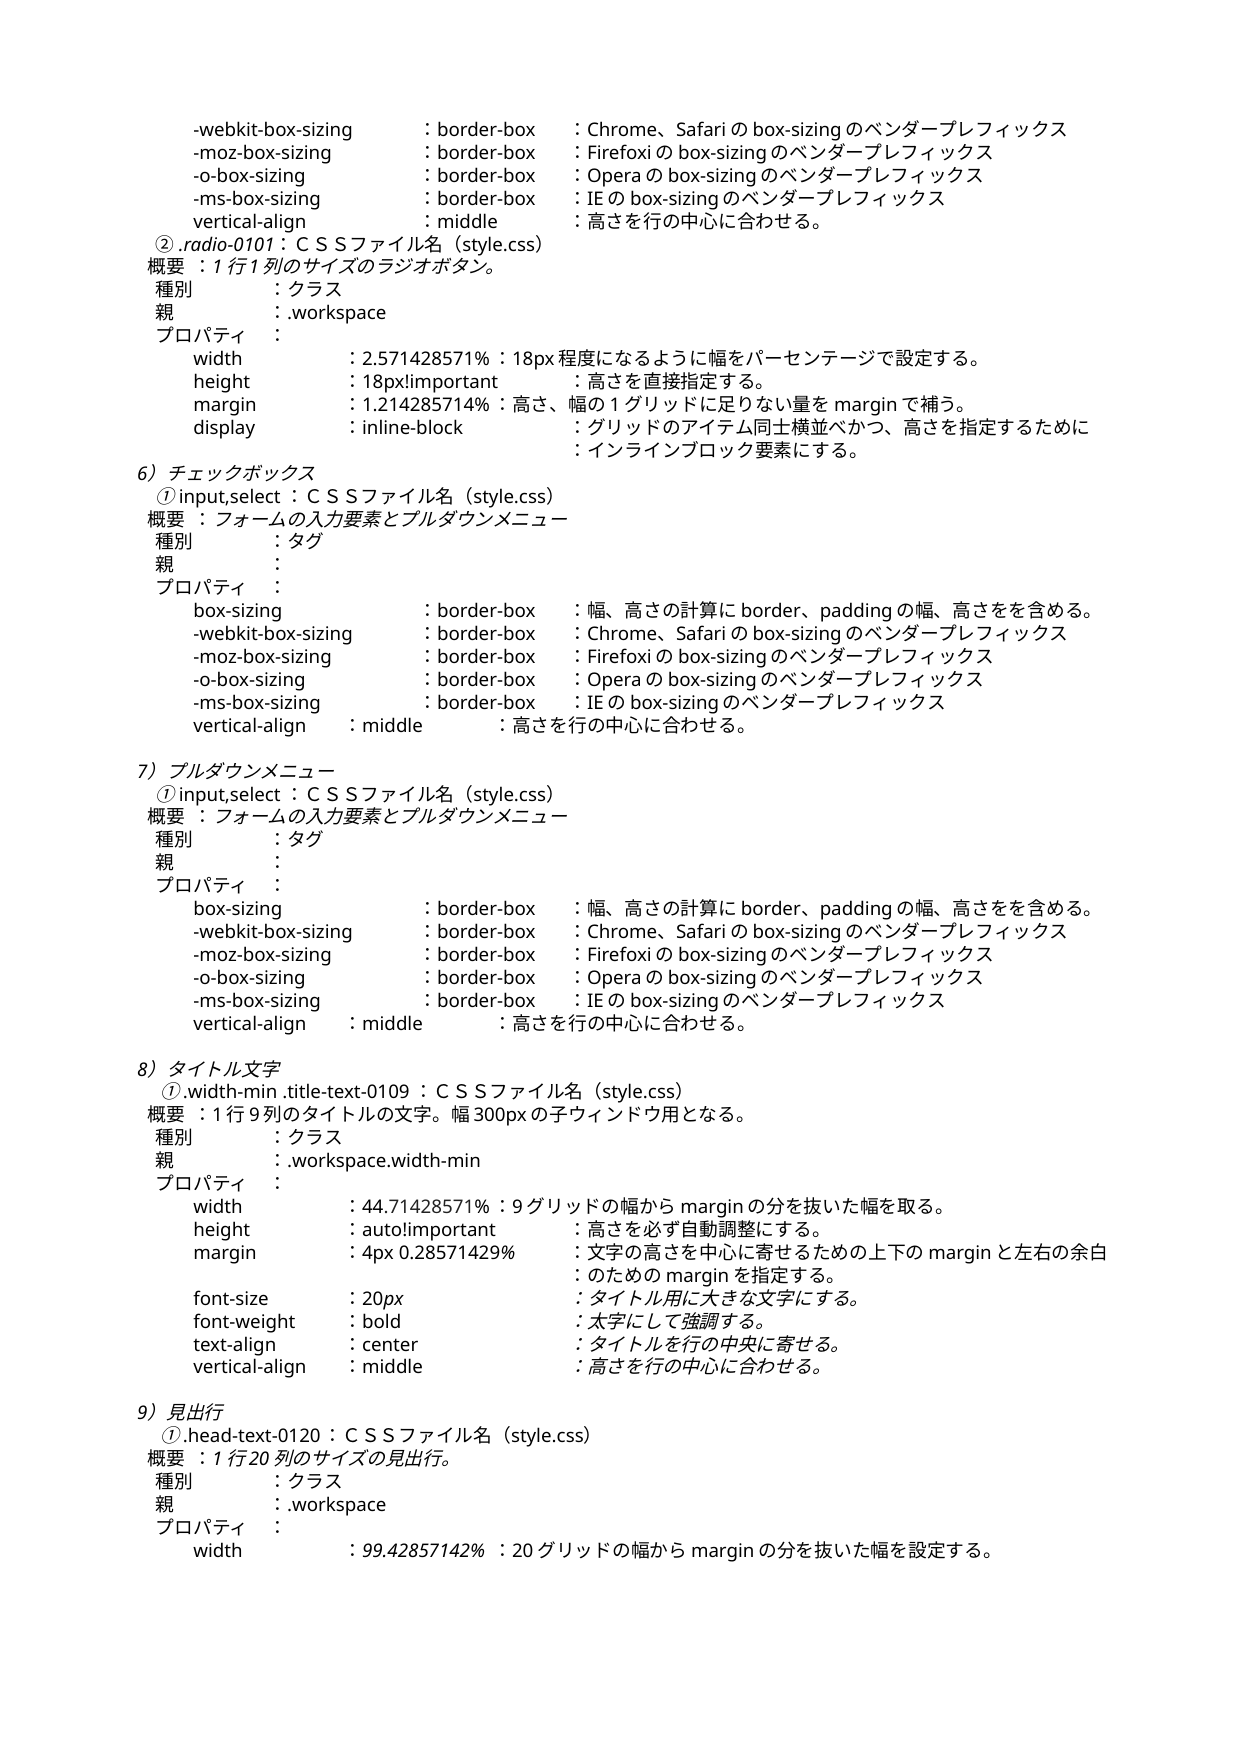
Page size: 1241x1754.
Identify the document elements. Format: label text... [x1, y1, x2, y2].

text プロパティ ： [118, 1172, 1122, 1195]
text height ：18px!important ：高さを直接指定する。 [118, 370, 1122, 393]
text ① .head-text-0120 ：ＣＳＳファイル名（style.css） [118, 1424, 1122, 1447]
text vertical-align ：middle ：高さを行の中心に合わせる。 [118, 210, 1122, 233]
text 9）見出行 [118, 1401, 1122, 1424]
text box-sizing ：border-box ：幅、高さの計算にborder、paddingの幅、高さをを含める。 [118, 599, 1122, 622]
text -o-box-sizing ：border-box ：Operaのbox-sizingのベンダープレフィックス [118, 668, 1122, 691]
text text-align ：center ：タイトルを行の中央に寄せる。 [118, 1333, 1122, 1356]
text vertical-align ：middle ：高さを行の中心に合わせる。 [118, 1356, 1122, 1378]
text 種別 ：クラス [118, 1470, 1122, 1493]
text ② .radio-0101：ＣＳＳファイル名（style.css） [118, 233, 1122, 256]
text プロパティ ： [118, 324, 1122, 347]
text ：インラインブロック要素にする。 [118, 439, 1122, 462]
text display ：inline-block ：グリッドのアイテム同士横並べかつ、高さを指定するために [118, 416, 1122, 439]
text -moz-box-sizing ：border-box ：Firefoxiのbox-sizingのベンダープレフィックス [118, 141, 1122, 164]
text ：のためのmarginを指定する。 [118, 1264, 1122, 1287]
text -ms-box-sizing ：border-box ：IEのbox-sizingのベンダープレフィックス [118, 187, 1122, 210]
text -ms-box-sizing ：border-box ：IEのbox-sizingのベンダープレフィックス [118, 989, 1122, 1012]
text ① input,select ：ＣＳＳファイル名（style.css） [118, 485, 1122, 508]
text プロパティ ： [118, 576, 1122, 599]
text vertical-align ：middle ：高さを行の中心に合わせる。 [118, 714, 1122, 737]
text プロパティ ： [118, 1516, 1122, 1539]
text 概要 ：1行20列のサイズの見出行。 [118, 1447, 1122, 1470]
text ① .width-min .title-text-0109 ：ＣＳＳファイル名（style.css） [118, 1081, 1122, 1103]
text width ：99.42857142% ：20グリッドの幅からmarginの分を抜いた幅を設定する。 [118, 1539, 1122, 1562]
text width ：2.571428571% ：18px程度になるように幅をパーセンテージで設定する。 [118, 347, 1122, 370]
text vertical-align ：middle ：高さを行の中心に合わせる。 [118, 1012, 1122, 1035]
text 種別 ：クラス [118, 278, 1122, 301]
text 概要 ：1行9列のタイトルの文字。幅300pxの子ウィンドウ用となる。 [118, 1103, 1122, 1126]
text height ：auto!important ：高さを必ず自動調整にする。 [118, 1218, 1122, 1241]
text 7）プルダウンメニュー [118, 760, 1122, 783]
text font-weight ：bold ：太字にして強調する。 [118, 1310, 1122, 1333]
text 6）チェックボックス [118, 462, 1122, 485]
text -webkit-box-sizing ：border-box ：Chrome、Safariのbox-sizingのベンダープレフィックス [118, 622, 1122, 645]
text プロパティ ： [118, 874, 1122, 897]
text 親 ： [118, 851, 1122, 874]
text 親 ：.workspace.width-min [118, 1149, 1122, 1172]
text -moz-box-sizing ：border-box ：Firefoxiのbox-sizingのベンダープレフィックス [118, 645, 1122, 668]
text font-size ：20px ：タイトル用に大きな文字にする。 [118, 1287, 1122, 1310]
text 概要 ：1行1列のサイズのラジオボタン。 [118, 256, 1122, 278]
text width ：44.71428571% ：9グリッドの幅からmarginの分を抜いた幅を取る。 [118, 1195, 1122, 1218]
text box-sizing ：border-box ：幅、高さの計算にborder、paddingの幅、高さをを含める。 [118, 897, 1122, 920]
text 種別 ：タグ [118, 531, 1122, 553]
text 概要 ：フォームの入力要素とプルダウンメニュー [118, 508, 1122, 531]
text -ms-box-sizing ：border-box ：IEのbox-sizingのベンダープレフィックス [118, 691, 1122, 714]
text margin ：1.214285714% ：高さ、幅の1グリッドに足りない量をmarginで補う。 [118, 393, 1122, 416]
text -webkit-box-sizing ：border-box ：Chrome、Safariのbox-sizingのベンダープレフィックス [118, 920, 1122, 943]
text 親 ：.workspace [118, 301, 1122, 324]
text -webkit-box-sizing ：border-box ：Chrome、Safariのbox-sizingのベンダープレフィックス [118, 118, 1122, 141]
text 親 ：.workspace [118, 1493, 1122, 1516]
text -o-box-sizing ：border-box ：Operaのbox-sizingのベンダープレフィックス [118, 164, 1122, 187]
text 概要 ：フォームの入力要素とプルダウンメニュー [118, 806, 1122, 828]
text 種別 ：クラス [118, 1126, 1122, 1149]
text ① input,select ：ＣＳＳファイル名（style.css） [118, 783, 1122, 806]
text margin ：4px 0.28571429% ：文字の高さを中心に寄せるための上下のmarginと左右の余白 [118, 1241, 1122, 1264]
text 親 ： [118, 553, 1122, 576]
text -moz-box-sizing ：border-box ：Firefoxiのbox-sizingのベンダープレフィックス [118, 943, 1122, 966]
text -o-box-sizing ：border-box ：Operaのbox-sizingのベンダープレフィックス [118, 966, 1122, 989]
text 種別 ：タグ [118, 828, 1122, 851]
text 8）タイトル文字 [118, 1058, 1122, 1081]
